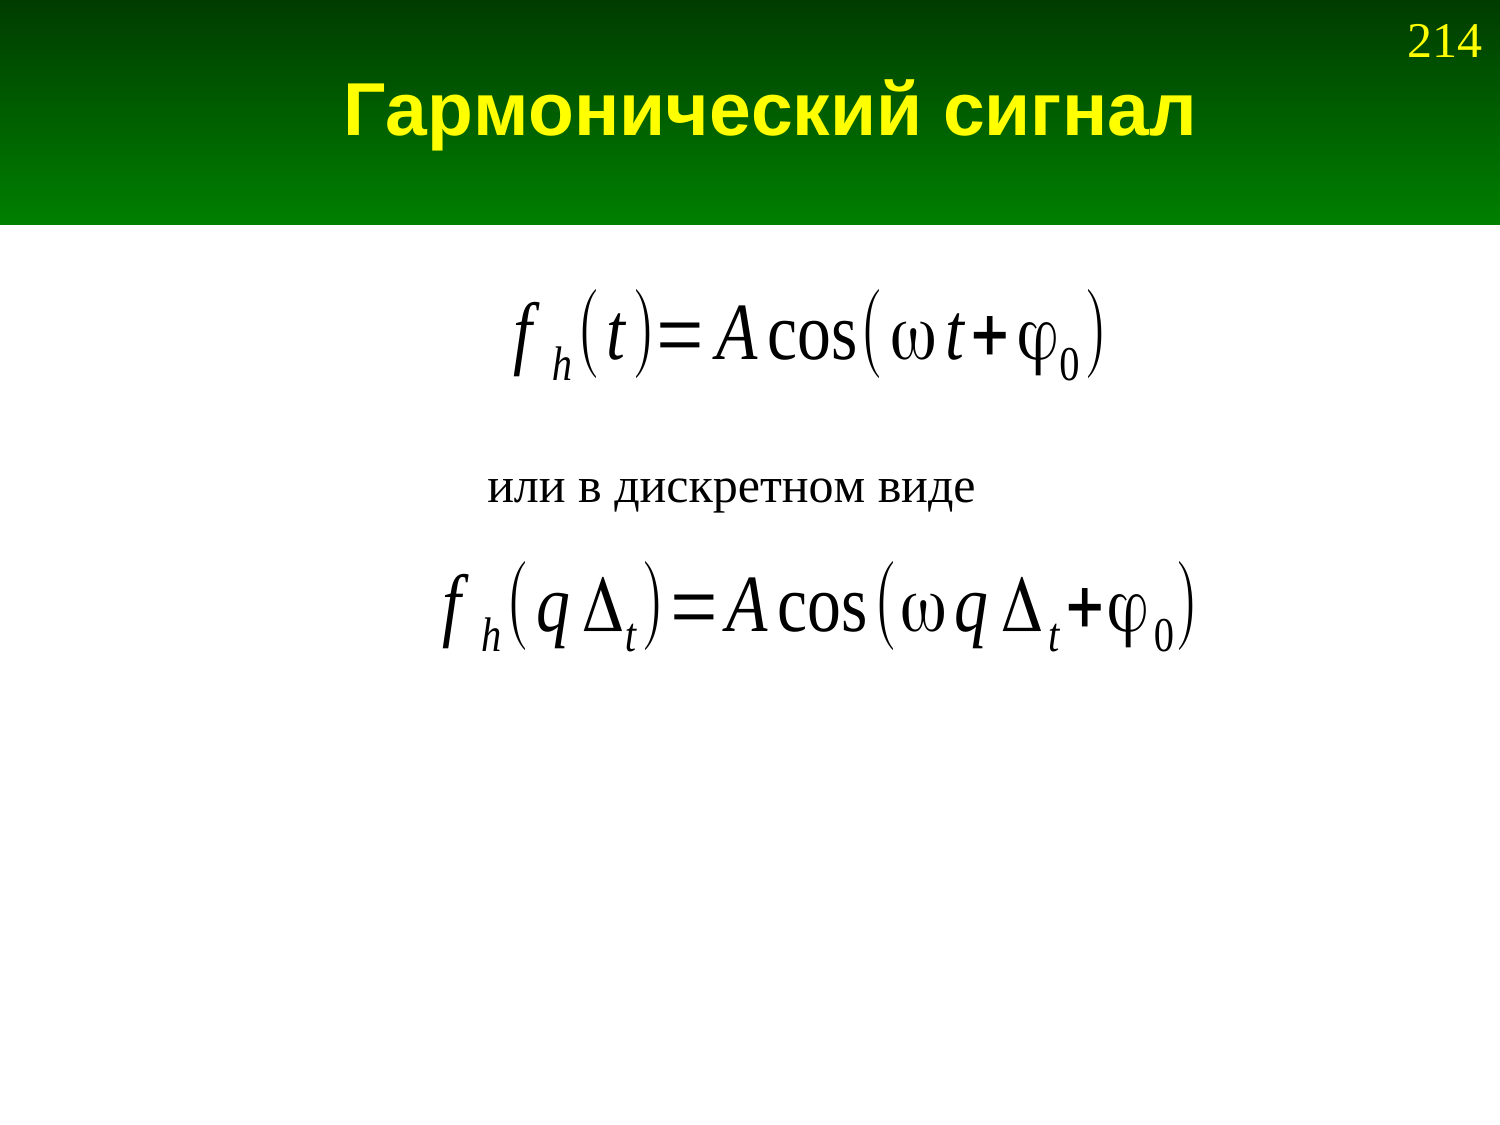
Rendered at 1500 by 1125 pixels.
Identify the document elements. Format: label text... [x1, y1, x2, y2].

text_box или в дискретном виде [472, 444, 991, 520]
title Гармонический сигнал [100, 7, 1441, 204]
chart [484, 283, 1123, 389]
chart [413, 555, 1215, 661]
